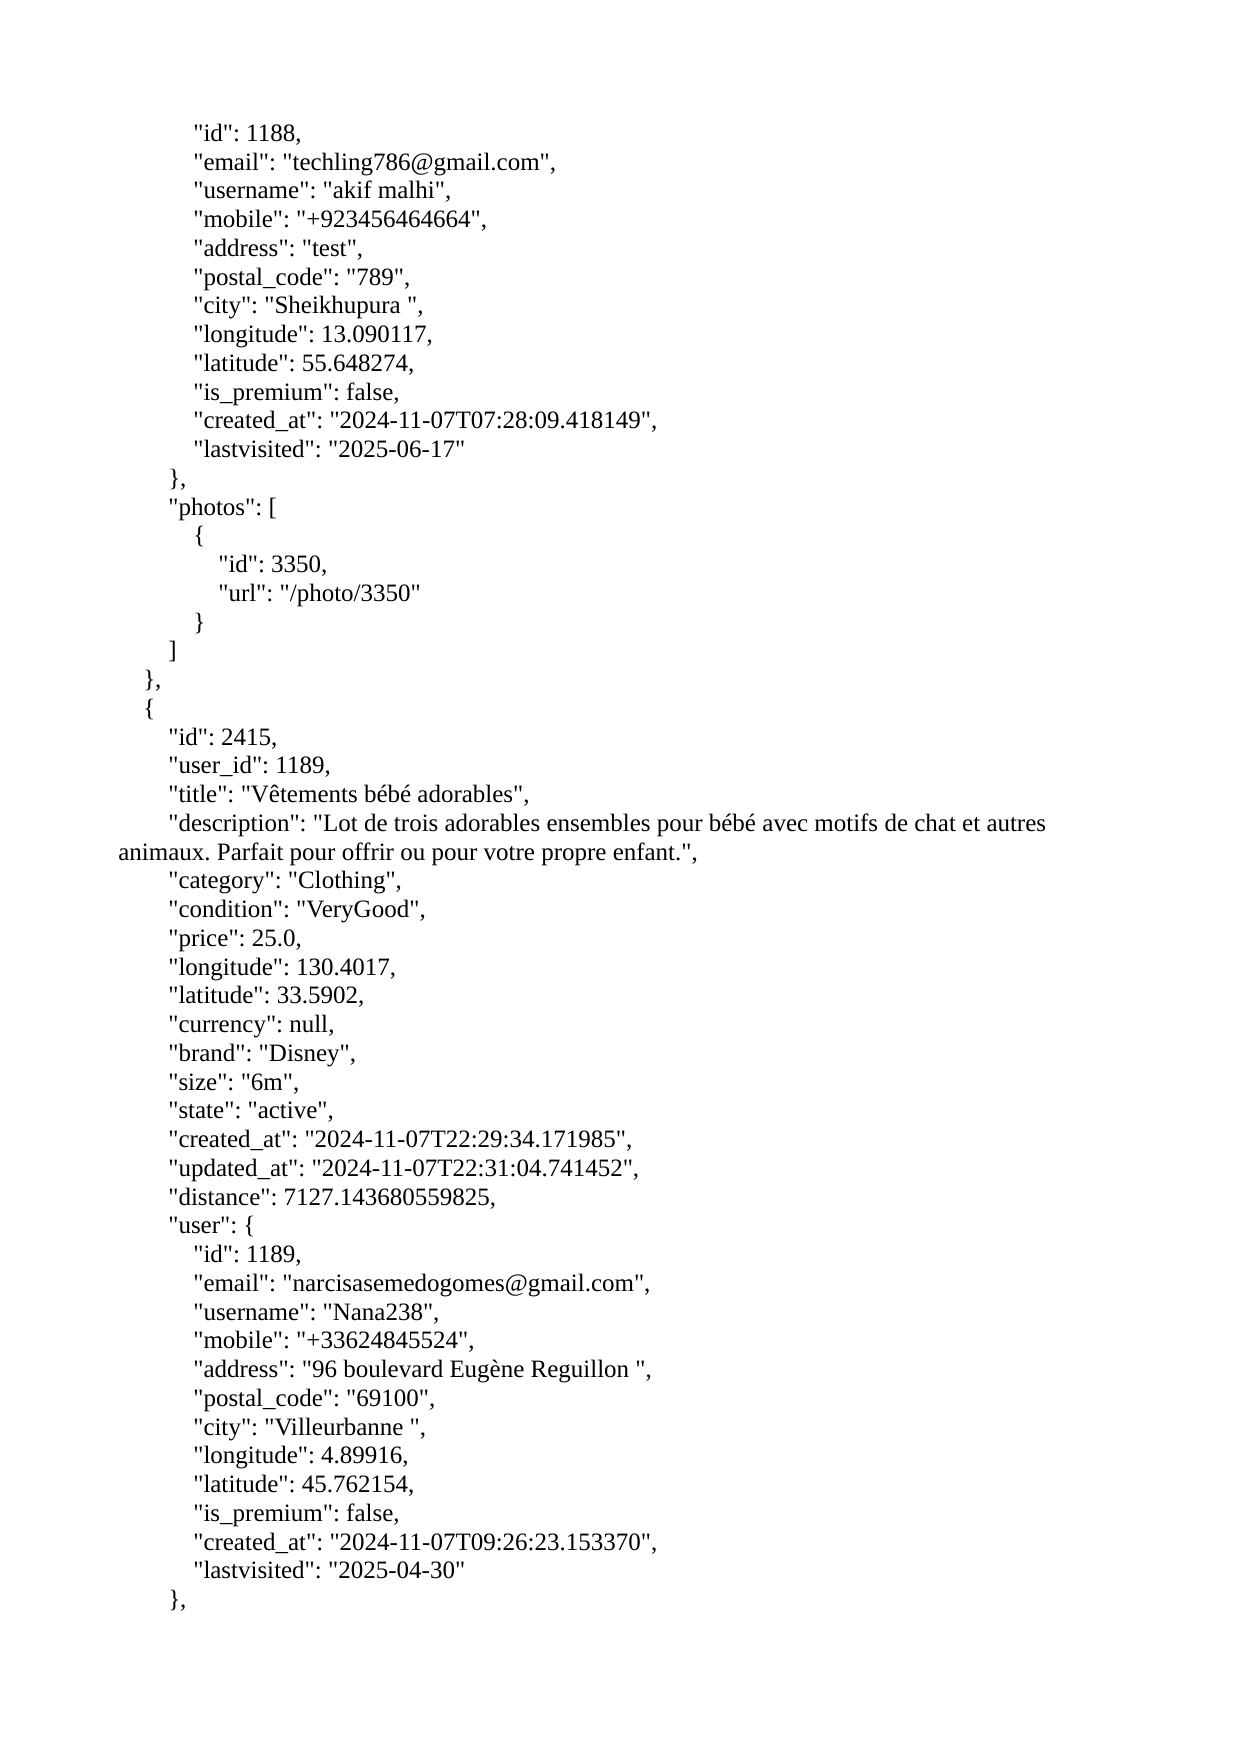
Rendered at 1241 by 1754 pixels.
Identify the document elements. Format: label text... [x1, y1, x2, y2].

text "user_id": 1189, [118, 751, 1122, 779]
text "condition": "VeryGood", [118, 894, 1122, 923]
text "photos": [ [118, 492, 1122, 521]
text "updated_at": "2024-11-07T22:31:04.741452", [118, 1153, 1122, 1182]
text "latitude": 33.5902, [118, 981, 1122, 1009]
text "longitude": 4.89916, [118, 1441, 1122, 1469]
text ] [118, 636, 1122, 664]
text "latitude": 45.762154, [118, 1469, 1122, 1498]
text "title": "Vêtements bébé adorables", [118, 779, 1122, 808]
text "longitude": 13.090117, [118, 319, 1122, 348]
text "currency": null, [118, 1009, 1122, 1038]
text "username": "akif malhi", [118, 176, 1122, 204]
text "address": "96 boulevard Eugène Reguillon ", [118, 1354, 1122, 1383]
text "city": "Sheikhupura ", [118, 291, 1122, 319]
text "latitude": 55.648274, [118, 348, 1122, 377]
text "state": "active", [118, 1096, 1122, 1124]
text "id": 2415, [118, 722, 1122, 751]
text "user": { [118, 1211, 1122, 1239]
text } [118, 607, 1122, 636]
text "category": "Clothing", [118, 866, 1122, 894]
text "email": "techling786@gmail.com", [118, 147, 1122, 176]
text "id": 1188, [118, 118, 1122, 147]
text "distance": 7127.143680559825, [118, 1182, 1122, 1211]
text "is_premium": false, [118, 1498, 1122, 1527]
text "created_at": "2024-11-07T09:26:23.153370", [118, 1527, 1122, 1556]
text "username": "Nana238", [118, 1297, 1122, 1326]
text "created_at": "2024-11-07T07:28:09.418149", [118, 406, 1122, 434]
text }, [118, 463, 1122, 492]
text }, [118, 1584, 1122, 1613]
text "email": "narcisasemedogomes@gmail.com", [118, 1268, 1122, 1297]
text "is_premium": false, [118, 377, 1122, 406]
text }, [118, 664, 1122, 693]
text "mobile": "+923456464664", [118, 204, 1122, 233]
text "price": 25.0, [118, 923, 1122, 952]
text "brand": "Disney", [118, 1038, 1122, 1067]
text "lastvisited": "2025-04-30" [118, 1556, 1122, 1584]
text "longitude": 130.4017, [118, 952, 1122, 981]
text "size": "6m", [118, 1067, 1122, 1096]
text "url": "/photo/3350" [118, 578, 1122, 607]
text "postal_code": "789", [118, 262, 1122, 291]
text "address": "test", [118, 233, 1122, 262]
text "description": "Lot de trois adorables ensembles pour bébé avec motifs de chat et autres animaux. Parfait pour offrir ou pour votre propre enfant.", [118, 808, 1122, 866]
text { [118, 693, 1122, 722]
text "city": "Villeurbanne ", [118, 1412, 1122, 1441]
text "lastvisited": "2025-06-17" [118, 434, 1122, 463]
text "mobile": "+33624845524", [118, 1326, 1122, 1354]
text "postal_code": "69100", [118, 1383, 1122, 1412]
text "id": 3350, [118, 549, 1122, 578]
text "created_at": "2024-11-07T22:29:34.171985", [118, 1124, 1122, 1153]
text "id": 1189, [118, 1239, 1122, 1268]
text { [118, 521, 1122, 549]
